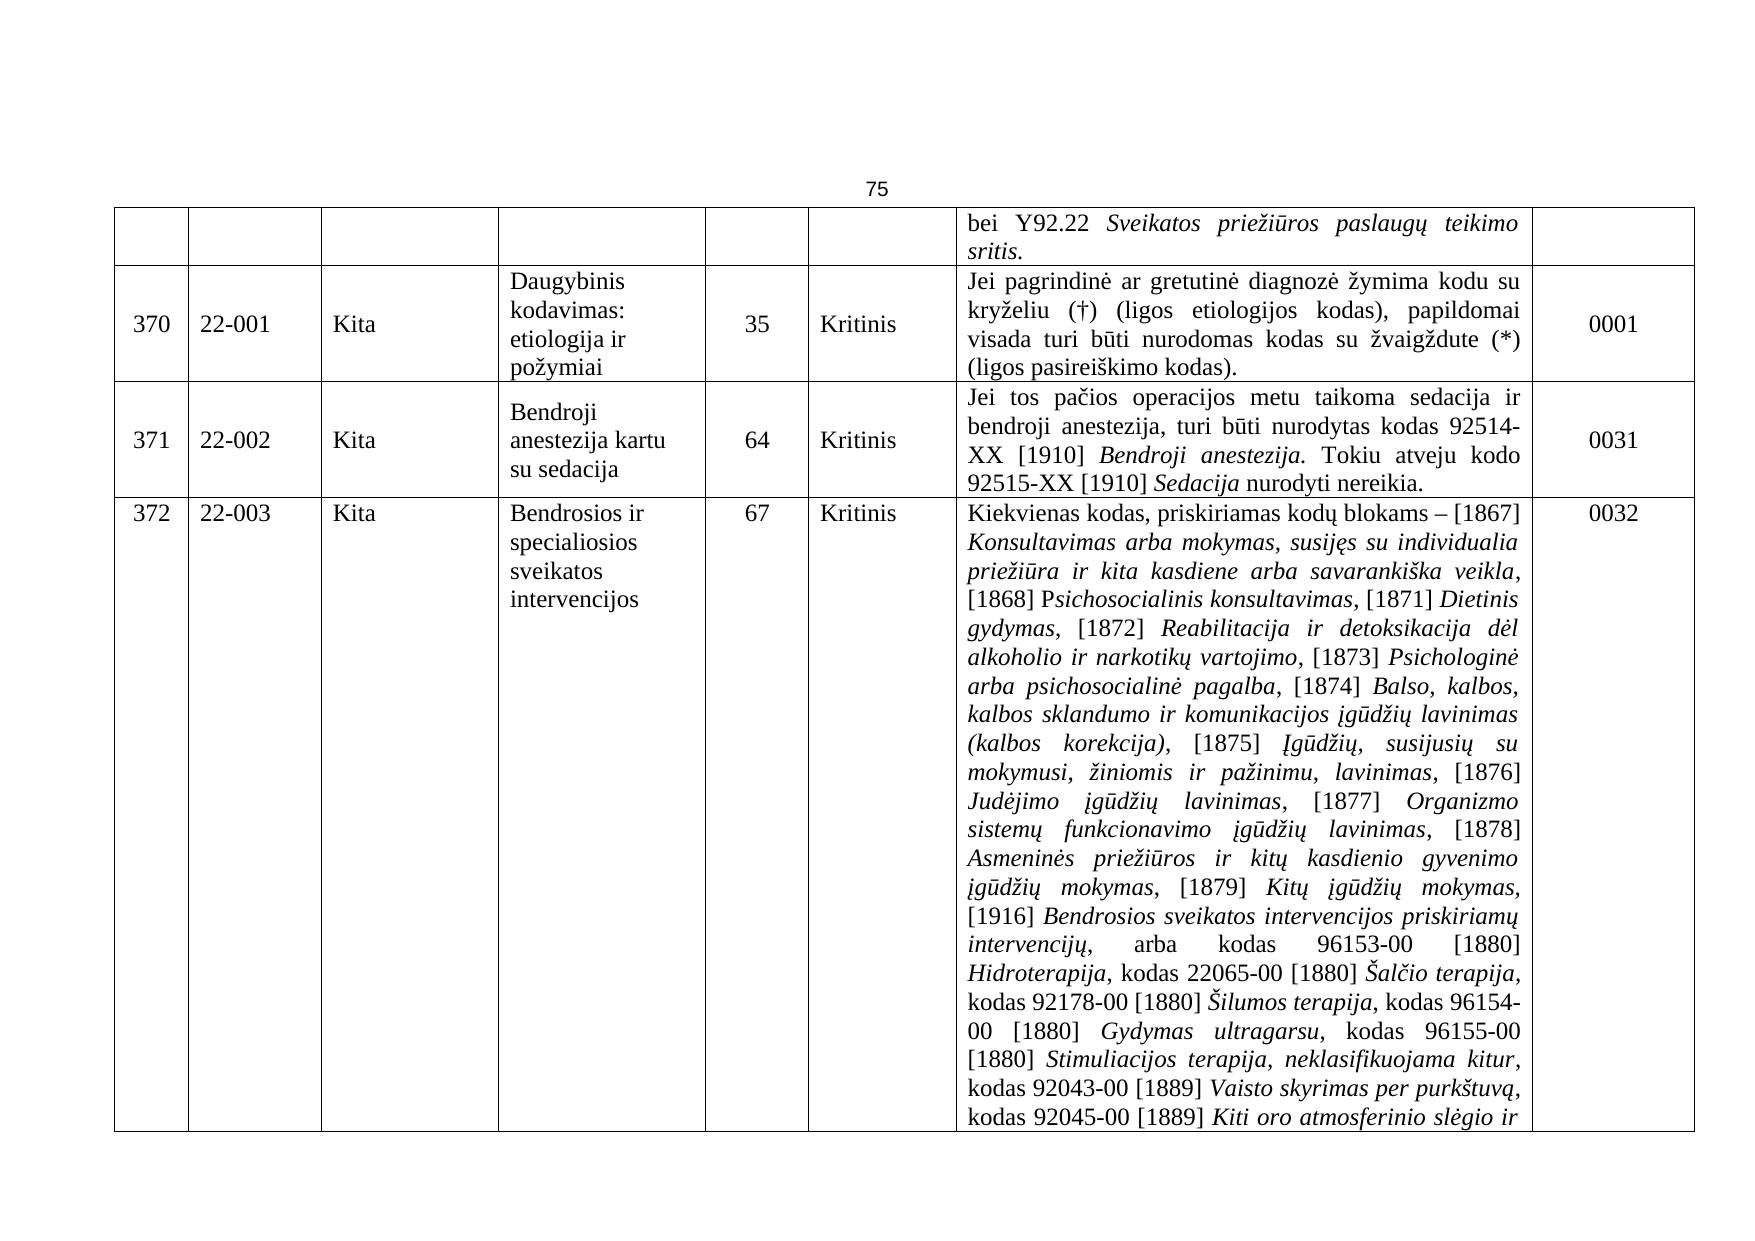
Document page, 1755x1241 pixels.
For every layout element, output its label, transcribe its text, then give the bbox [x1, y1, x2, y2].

table_cell 371 [115, 382, 188, 497]
table_cell [115, 208, 188, 265]
table_cell 0001 [1533, 266, 1694, 381]
table_cell Kritinis [809, 266, 956, 381]
table_cell Kritinis [809, 498, 956, 1131]
table_cell [189, 208, 321, 265]
table_cell 0032 [1533, 498, 1694, 1131]
table_cell Daugybinis kodavimas: etiologija ir požymiai [499, 266, 705, 381]
table_cell [1533, 208, 1694, 265]
table_cell Bendroji anestezija kartu su sedacija [499, 382, 705, 497]
table_cell [499, 208, 705, 265]
table_cell Bendrosios ir specialiosios sveikatos intervencijos [499, 498, 705, 1131]
table_cell Kritinis [809, 382, 956, 497]
table_cell 35 [706, 266, 808, 381]
table_cell [322, 208, 498, 265]
table_cell 0031 [1533, 382, 1694, 497]
table_cell Jei tos pačios operacijos metu taikoma sedacija ir bendroji anestezija, turi būti nurodytas kodas 92514-XX [1910] Bendroji anestezija. Tokiu atveju kodo 92515-XX [1910] Sedacija nurodyti nereikia. [957, 382, 1532, 497]
table_cell 22-001 [189, 266, 321, 381]
table_cell Kiekvienas kodas, priskiriamas kodų blokams – [1867] Konsultavimas arba mokymas, susijęs su individualia priežiūra ir kita kasdiene arba savarankiška veikla, [1868] Psichosocialinis konsultavimas, [1871] Dietinis gydymas, [1872] Reabilitacija ir detoksikacija dėl alkoholio ir narkotikų vartojimo, [1873] Psichologinė arba psichosocialinė pagalba, [1874] Balso, kalbos, kalbos sklandumo ir komunikacijos įgūdžių lavinimas (kalbos korekcija), [1875] Įgūdžių, susijusių su mokymusi, žiniomis ir pažinimu, lavinimas, [1876] Judėjimo įgūdžių lavinimas, [1877] Organizmo sistemų funkcionavimo įgūdžių lavinimas, [1878] Asmeninės priežiūros ir kitų kasdienio gyvenimo įgūdžių mokymas, [1879] Kitų įgūdžių mokymas, [1916] Bendrosios sveikatos intervencijos priskiriamų intervencijų, arba kodas 96153-00 [1880] Hidroterapija, kodas 22065-00 [1880] Šalčio terapija, kodas 92178-00 [1880] Šilumos terapija, kodas 96154-00 [1880] Gydymas ultragarsu, kodas 96155-00 [1880] Stimuliacijos terapija, neklasifikuojama kitur, kodas 92043-00 [1889] Vaisto skyrimas per purkštuvą, kodas 92045-00 [1889] Kiti oro atmosferinio slėgio ir [957, 498, 1532, 1131]
table_cell bei Y92.22 Sveikatos priežiūros paslaugų teikimo sritis. [957, 208, 1532, 265]
table_cell [706, 208, 808, 265]
table_cell Kita [322, 498, 498, 1131]
table_cell 22-002 [189, 382, 321, 497]
table_cell Jei pagrindinė ar gretutinė diagnozė žymima kodu su kryželiu (†) (ligos etiologijos kodas), papildomai visada turi būti nurodomas kodas su žvaigždute (*) (ligos pasireiškimo kodas). [957, 266, 1532, 381]
table_cell 64 [706, 382, 808, 497]
table_cell Kita [322, 266, 498, 381]
table_cell 67 [706, 498, 808, 1131]
table_cell [809, 208, 956, 265]
table_cell 370 [115, 266, 188, 381]
table_cell 22-003 [189, 498, 321, 1131]
table_cell 372 [115, 498, 188, 1131]
table_cell Kita [322, 382, 498, 497]
